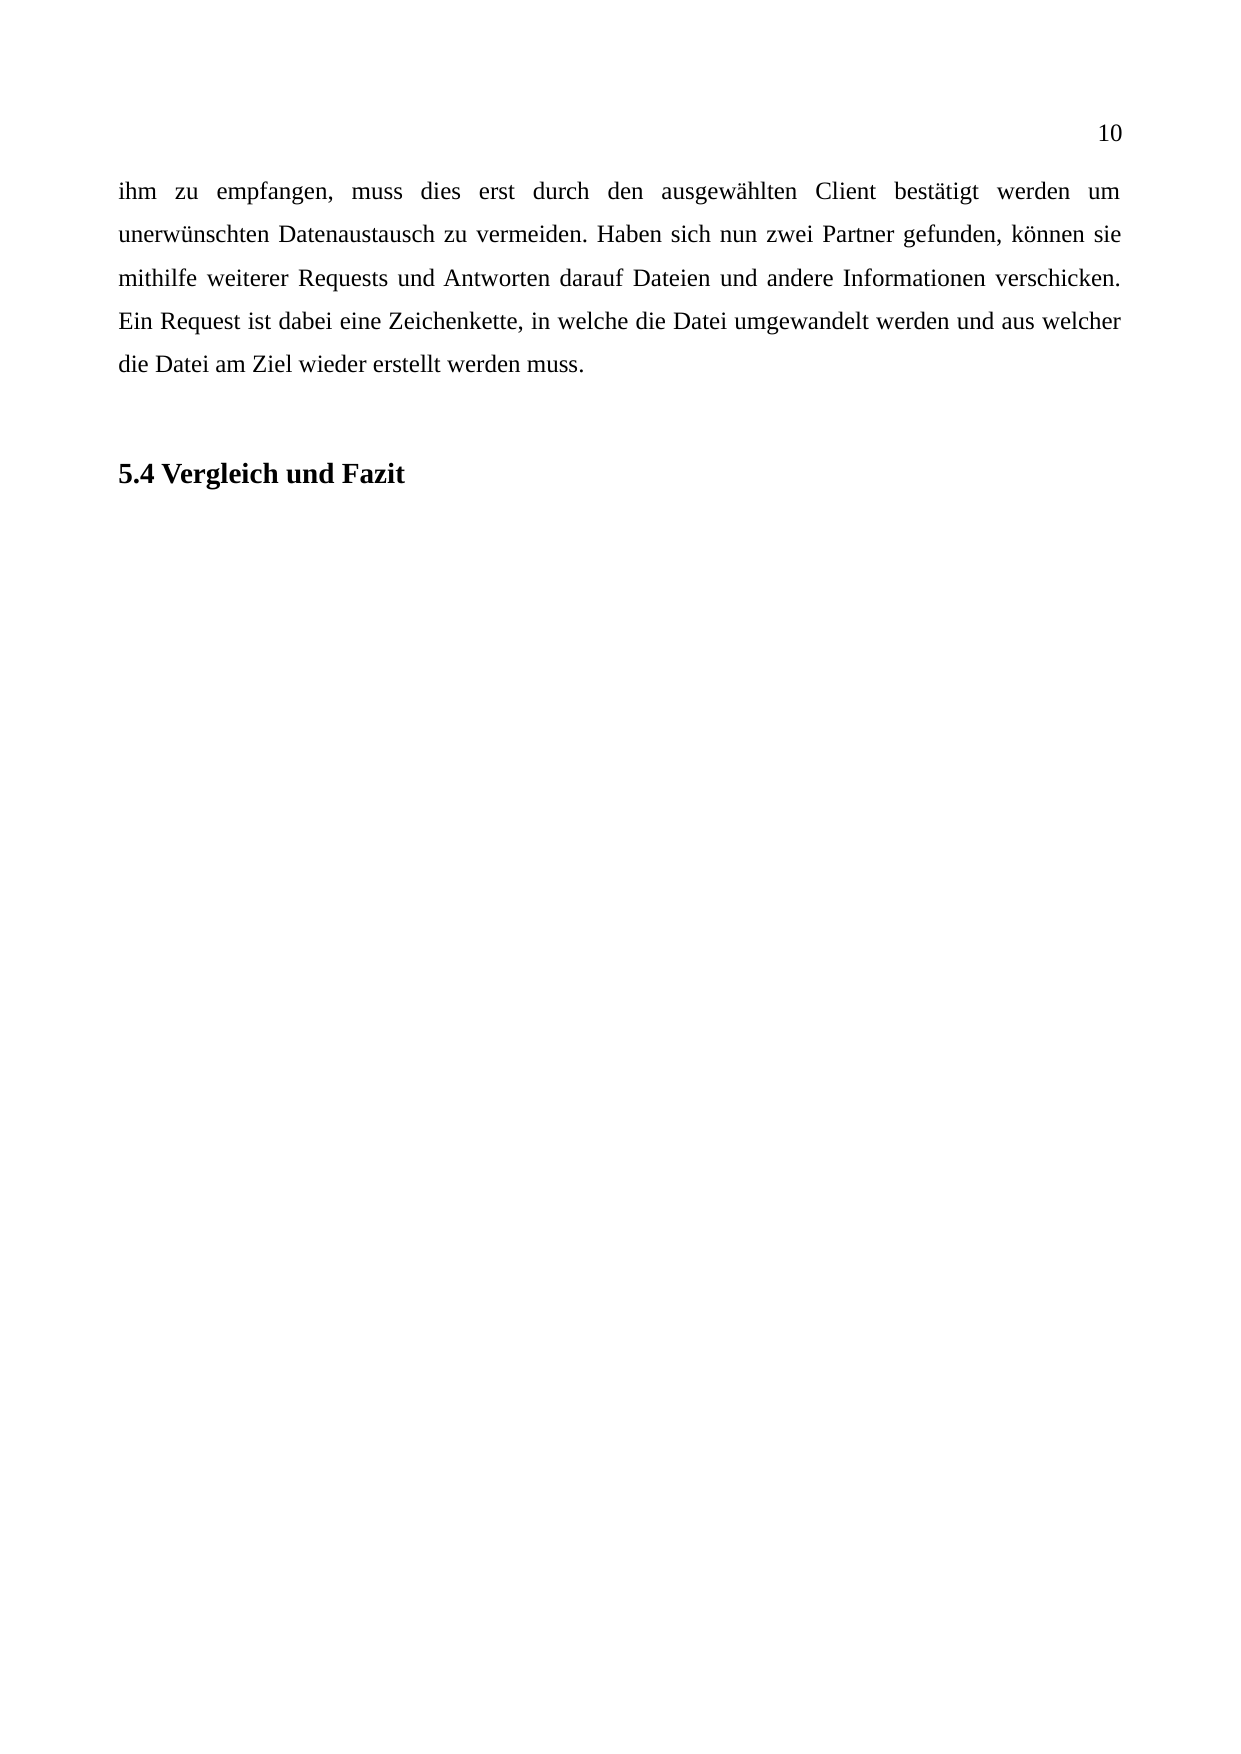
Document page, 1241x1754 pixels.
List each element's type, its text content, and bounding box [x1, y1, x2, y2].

subtitle 5.4 Vergleich und Fazit [118, 456, 1122, 489]
text ihm zu empfangen, muss dies erst durch den ausgewählten Client bestätigt werden um unerwünschten Datenaustausch zu vermeiden. Haben sich nun zwei Partner gefunden, können sie mithilfe weiterer Requests und Antworten darauf Dateien und andere Informationen verschicken. Ein Request ist dabei eine Zeichenkette, in welche die Datei umgewandelt werden und aus welcher die Datei am Ziel wieder erstellt werden muss. [118, 176, 1122, 378]
